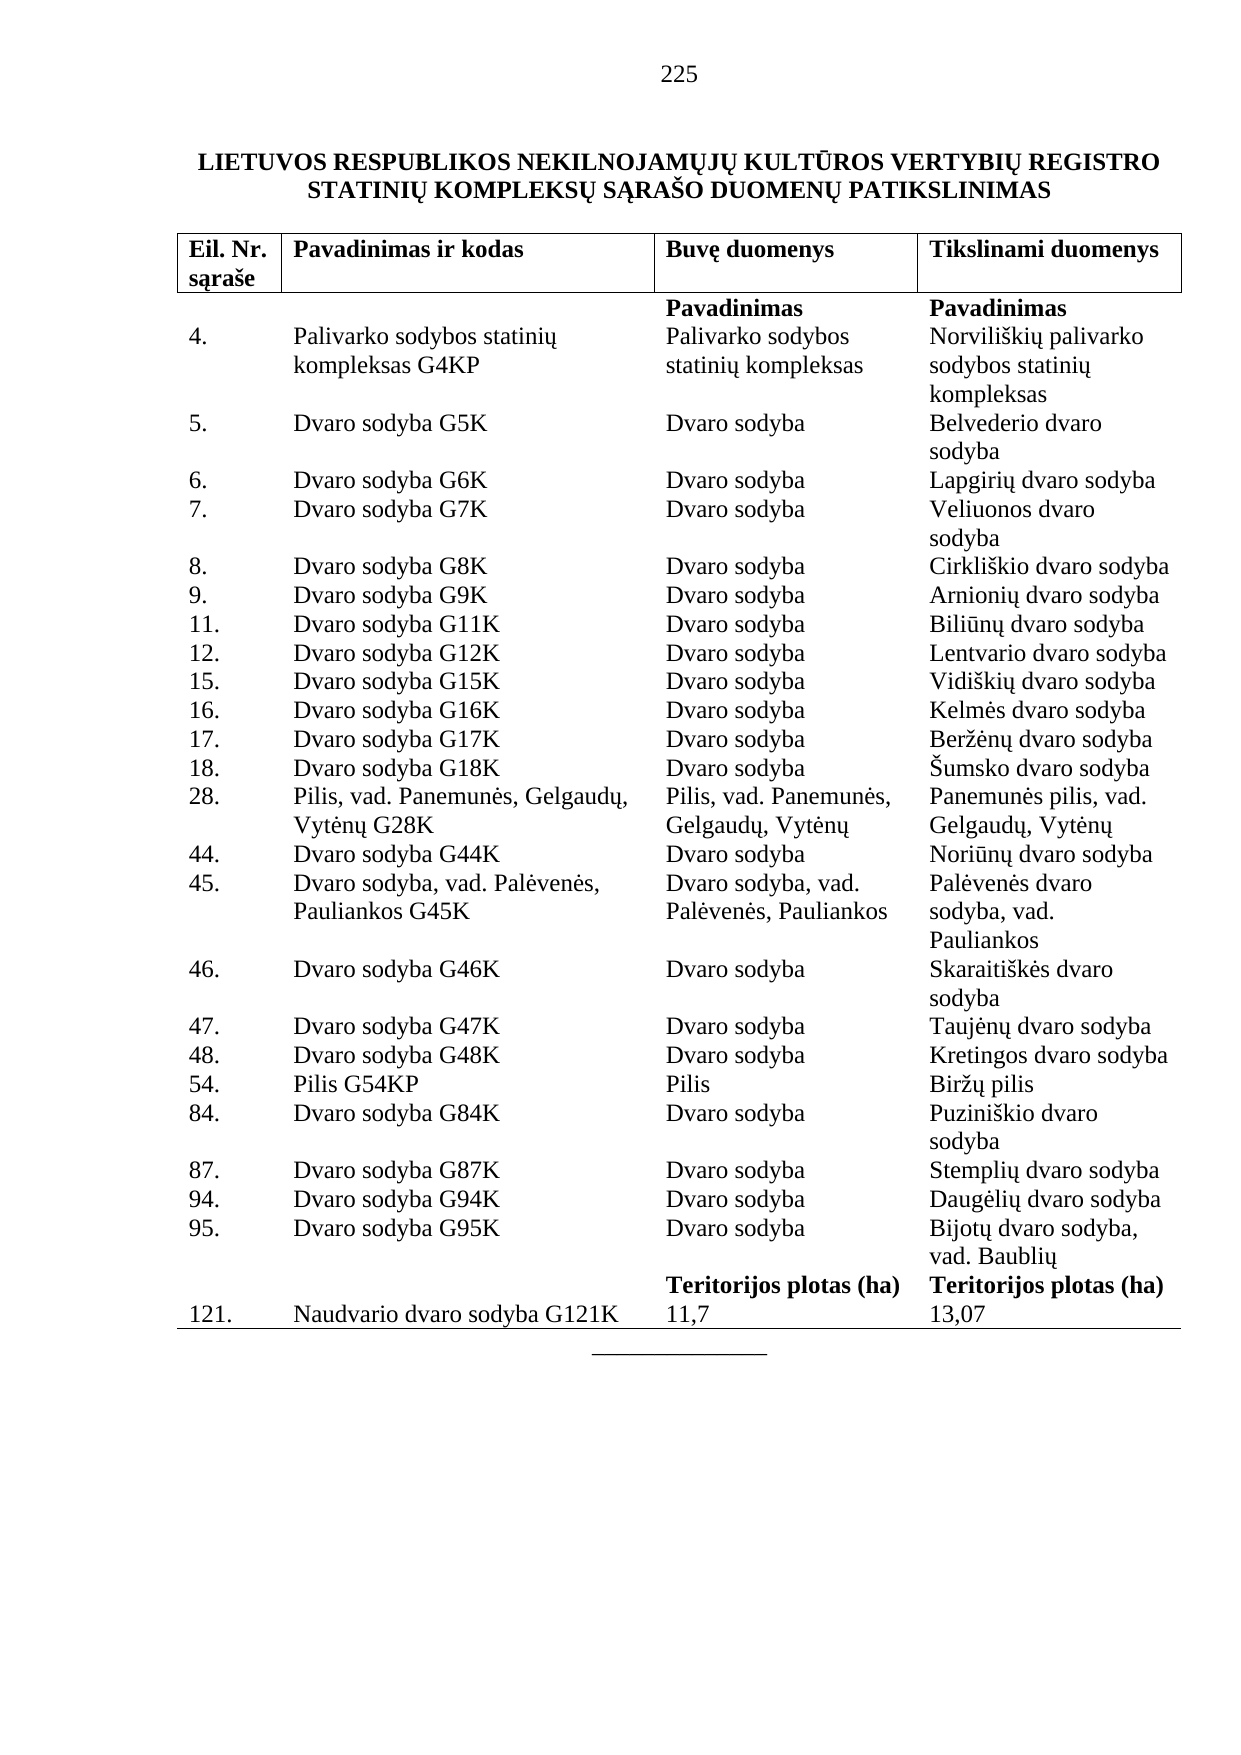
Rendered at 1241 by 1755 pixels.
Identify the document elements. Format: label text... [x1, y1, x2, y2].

table_cell Kretingos dvaro sodyba [918, 1040, 1181, 1069]
text ______________ [177, 1329, 1181, 1357]
table_cell Dvaro sodyba G6K [282, 465, 654, 494]
text LIETUVOS RESPUBLIKOS NEKILNOJAMŲJŲ KULTŪROS VERTYBIŲ REGISTRO [177, 147, 1181, 176]
table_cell 11. [177, 609, 282, 638]
table_cell 47. [177, 1011, 282, 1040]
table_cell Dvaro sodyba [654, 551, 918, 580]
table_cell 95. [177, 1213, 282, 1270]
table_cell Dvaro sodyba [654, 465, 918, 494]
table_cell Dvaro sodyba G17K [282, 724, 654, 753]
table_cell Dvaro sodyba [654, 1213, 918, 1270]
table_cell Dvaro sodyba G12K [282, 638, 654, 666]
table_cell Bijotų dvaro sodyba, vad. Baublių [918, 1213, 1181, 1270]
table_cell Pilis [654, 1069, 918, 1098]
table_cell Dvaro sodyba G44K [282, 839, 654, 868]
table_cell Daugėlių dvaro sodyba [918, 1184, 1181, 1213]
table_cell Lapgirių dvaro sodyba [918, 465, 1181, 494]
table_cell Skaraitiškės dvaro sodyba [918, 954, 1181, 1011]
table_cell 8. [177, 551, 282, 580]
table_header Pavadinimas ir kodas [282, 234, 654, 292]
table_cell Belvederio dvaro sodyba [918, 408, 1181, 465]
table_cell 12. [177, 638, 282, 666]
table_cell Dvaro sodyba G48K [282, 1040, 654, 1069]
table_cell Dvaro sodyba [654, 1040, 918, 1069]
table_cell 46. [177, 954, 282, 1011]
table_header Buvę duomenys [655, 234, 917, 292]
table_cell 45. [177, 868, 282, 954]
table_cell Veliuonos dvaro sodyba [918, 494, 1181, 551]
table_cell Arnionių dvaro sodyba [918, 580, 1181, 609]
table_cell Palėvenės dvaro sodyba, vad. Pauliankos [918, 868, 1181, 954]
table_cell 28. [177, 781, 282, 839]
table_cell Pavadinimas [654, 293, 918, 321]
table_cell [282, 1270, 654, 1299]
table_cell 48. [177, 1040, 282, 1069]
table_cell Puziniškio dvaro sodyba [918, 1098, 1181, 1155]
table_cell Dvaro sodyba G46K [282, 954, 654, 1011]
table_cell Dvaro sodyba [654, 638, 918, 666]
table_cell Dvaro sodyba [654, 1098, 918, 1155]
table_cell Dvaro sodyba [654, 494, 918, 551]
table_cell Dvaro sodyba G8K [282, 551, 654, 580]
table_cell Beržėnų dvaro sodyba [918, 724, 1181, 753]
table_cell Dvaro sodyba G9K [282, 580, 654, 609]
table_cell 5. [177, 408, 282, 465]
table_cell Dvaro sodyba G47K [282, 1011, 654, 1040]
table_cell [177, 1270, 282, 1299]
table_cell Dvaro sodyba G11K [282, 609, 654, 638]
table_cell 11,7 [654, 1299, 918, 1328]
table_cell 87. [177, 1155, 282, 1184]
table_cell Dvaro sodyba G18K [282, 753, 654, 781]
table_cell Dvaro sodyba [654, 1011, 918, 1040]
table_cell Taujėnų dvaro sodyba [918, 1011, 1181, 1040]
table_cell Dvaro sodyba G5K [282, 408, 654, 465]
table_cell Palivarko sodybos statinių kompleksas [654, 321, 918, 408]
table_cell Dvaro sodyba [654, 1155, 918, 1184]
table_cell Biržų pilis [918, 1069, 1181, 1098]
table_cell Stemplių dvaro sodyba [918, 1155, 1181, 1184]
table_cell Šumsko dvaro sodyba [918, 753, 1181, 781]
table_cell Dvaro sodyba [654, 695, 918, 724]
table_cell 7. [177, 494, 282, 551]
table_cell 18. [177, 753, 282, 781]
table_cell Naudvario dvaro sodyba G121K [282, 1299, 654, 1328]
table_cell 44. [177, 839, 282, 868]
table_cell Dvaro sodyba G95K [282, 1213, 654, 1270]
table_cell 13,07 [918, 1299, 1181, 1328]
table_cell Vidiškių dvaro sodyba [918, 666, 1181, 695]
table_cell Dvaro sodyba [654, 666, 918, 695]
table_cell 6. [177, 465, 282, 494]
table_cell Pilis, vad. Panemunės, Gelgaudų, Vytėnų G28K [282, 781, 654, 839]
table_cell Dvaro sodyba G84K [282, 1098, 654, 1155]
table_cell 17. [177, 724, 282, 753]
table_cell 15. [177, 666, 282, 695]
table_cell Biliūnų dvaro sodyba [918, 609, 1181, 638]
table_cell 94. [177, 1184, 282, 1213]
table_cell Dvaro sodyba G7K [282, 494, 654, 551]
table_cell Dvaro sodyba, vad. Palėvenės, Pauliankos G45K [282, 868, 654, 954]
table_header Tikslinami duomenys [918, 234, 1181, 292]
table_cell [177, 293, 282, 321]
table_cell Norviliškių palivarko sodybos statinių kompleksas [918, 321, 1181, 408]
table_cell Dvaro sodyba [654, 408, 918, 465]
table_cell Dvaro sodyba [654, 609, 918, 638]
table_cell Dvaro sodyba [654, 954, 918, 1011]
table_cell Dvaro sodyba, vad. Palėvenės, Pauliankos [654, 868, 918, 954]
table_cell Cirkliškio dvaro sodyba [918, 551, 1181, 580]
table_header Eil. Nr. sąraše [178, 234, 281, 292]
table_cell Pavadinimas [918, 293, 1181, 321]
table_cell Dvaro sodyba [654, 753, 918, 781]
table_cell Pilis, vad. Panemunės, Gelgaudų, Vytėnų [654, 781, 918, 839]
table_cell Noriūnų dvaro sodyba [918, 839, 1181, 868]
table_cell 54. [177, 1069, 282, 1098]
table_cell Dvaro sodyba [654, 724, 918, 753]
table_cell Dvaro sodyba G87K [282, 1155, 654, 1184]
table_cell Panemunės pilis, vad. Gelgaudų, Vytėnų [918, 781, 1181, 839]
table_cell Teritorijos plotas (ha) [654, 1270, 918, 1299]
table_cell Kelmės dvaro sodyba [918, 695, 1181, 724]
table_cell Pilis G54KP [282, 1069, 654, 1098]
table_cell [282, 293, 654, 321]
table_cell 9. [177, 580, 282, 609]
table_cell Dvaro sodyba G94K [282, 1184, 654, 1213]
table_cell 121. [177, 1299, 282, 1328]
table_cell Dvaro sodyba G15K [282, 666, 654, 695]
table_cell Lentvario dvaro sodyba [918, 638, 1181, 666]
table_cell Dvaro sodyba [654, 580, 918, 609]
table_cell Dvaro sodyba G16K [282, 695, 654, 724]
table_cell 4. [177, 321, 282, 408]
table_cell 84. [177, 1098, 282, 1155]
table_cell 16. [177, 695, 282, 724]
table_cell Palivarko sodybos statinių kompleksas G4KP [282, 321, 654, 408]
table_cell Dvaro sodyba [654, 1184, 918, 1213]
table_cell Dvaro sodyba [654, 839, 918, 868]
table_cell Teritorijos plotas (ha) [918, 1270, 1181, 1299]
text STATINIŲ KOMPLEKSŲ SĄRAŠO DUOMENŲ PATIKSLINIMAS [177, 176, 1181, 204]
